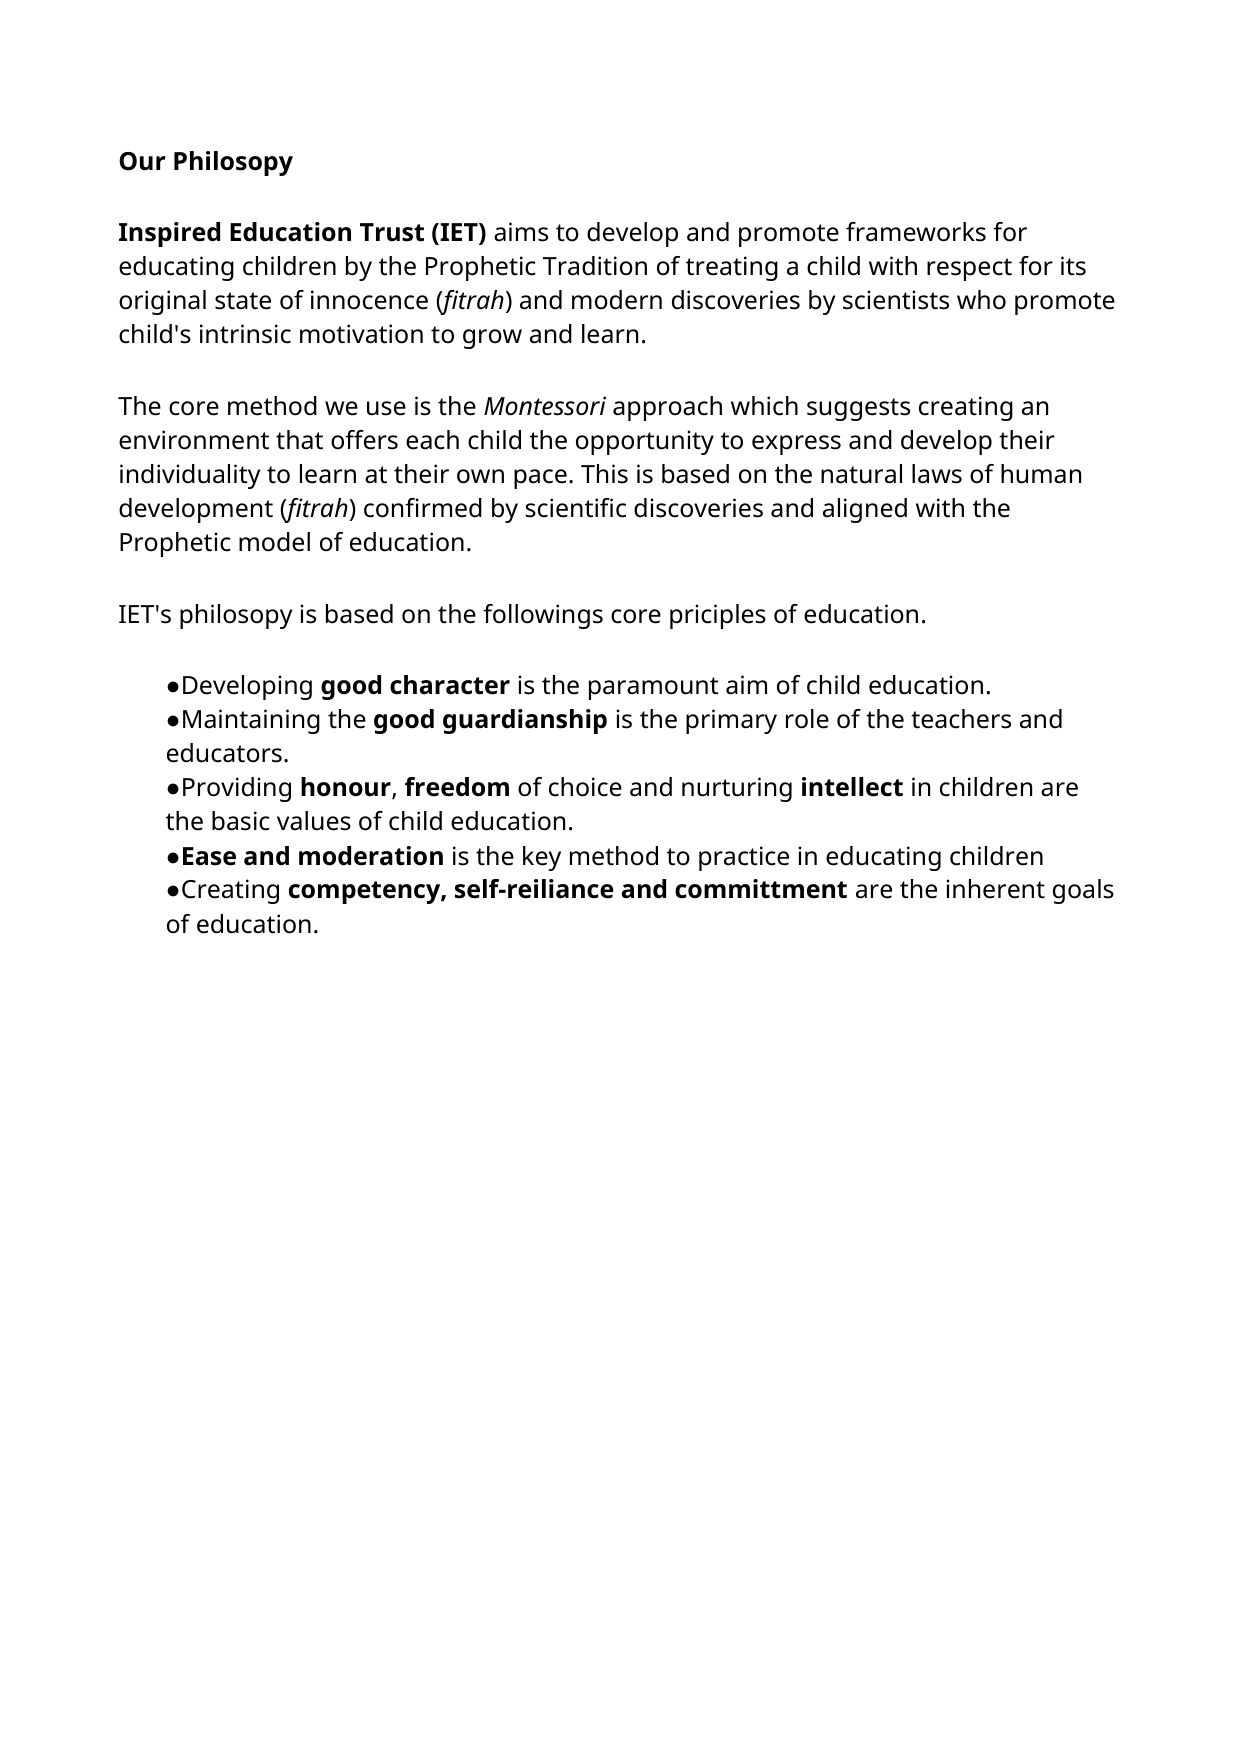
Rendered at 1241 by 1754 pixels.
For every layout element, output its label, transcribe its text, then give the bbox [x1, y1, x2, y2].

list Creating competency, self-reiliance and committment are the inherent goals of education. [118, 872, 1122, 940]
list Ease and moderation is the key method to practice in educating children [118, 838, 1122, 872]
text The core method we use is the Montessori approach which suggests creating an environment that offers each child the opportunity to express and develop their individuality to learn at their own pace. This is based on the natural laws of human development (fitrah) confirmed by scientific discoveries and aligned with the Prophetic model of education. [118, 388, 1122, 559]
text IET's philosopy is based on the followings core priciples of education. [118, 596, 1122, 630]
list Maintaining the good guardianship is the primary role of the teachers and educators. [118, 702, 1122, 770]
list Developing good character is the paramount aim of child education. [118, 668, 1122, 702]
text Our Philosopy [118, 143, 1122, 177]
text Inspired Education Trust (IET) aims to develop and promote frameworks for educating children by the Prophetic Tradition of treating a child with respect for its original state of innocence (fitrah) and modern discoveries by scientists who promote child's intrinsic motivation to grow and learn. [118, 215, 1122, 351]
list Providing honour, freedom of choice and nurturing intellect in children are the basic values of child education. [118, 770, 1122, 838]
